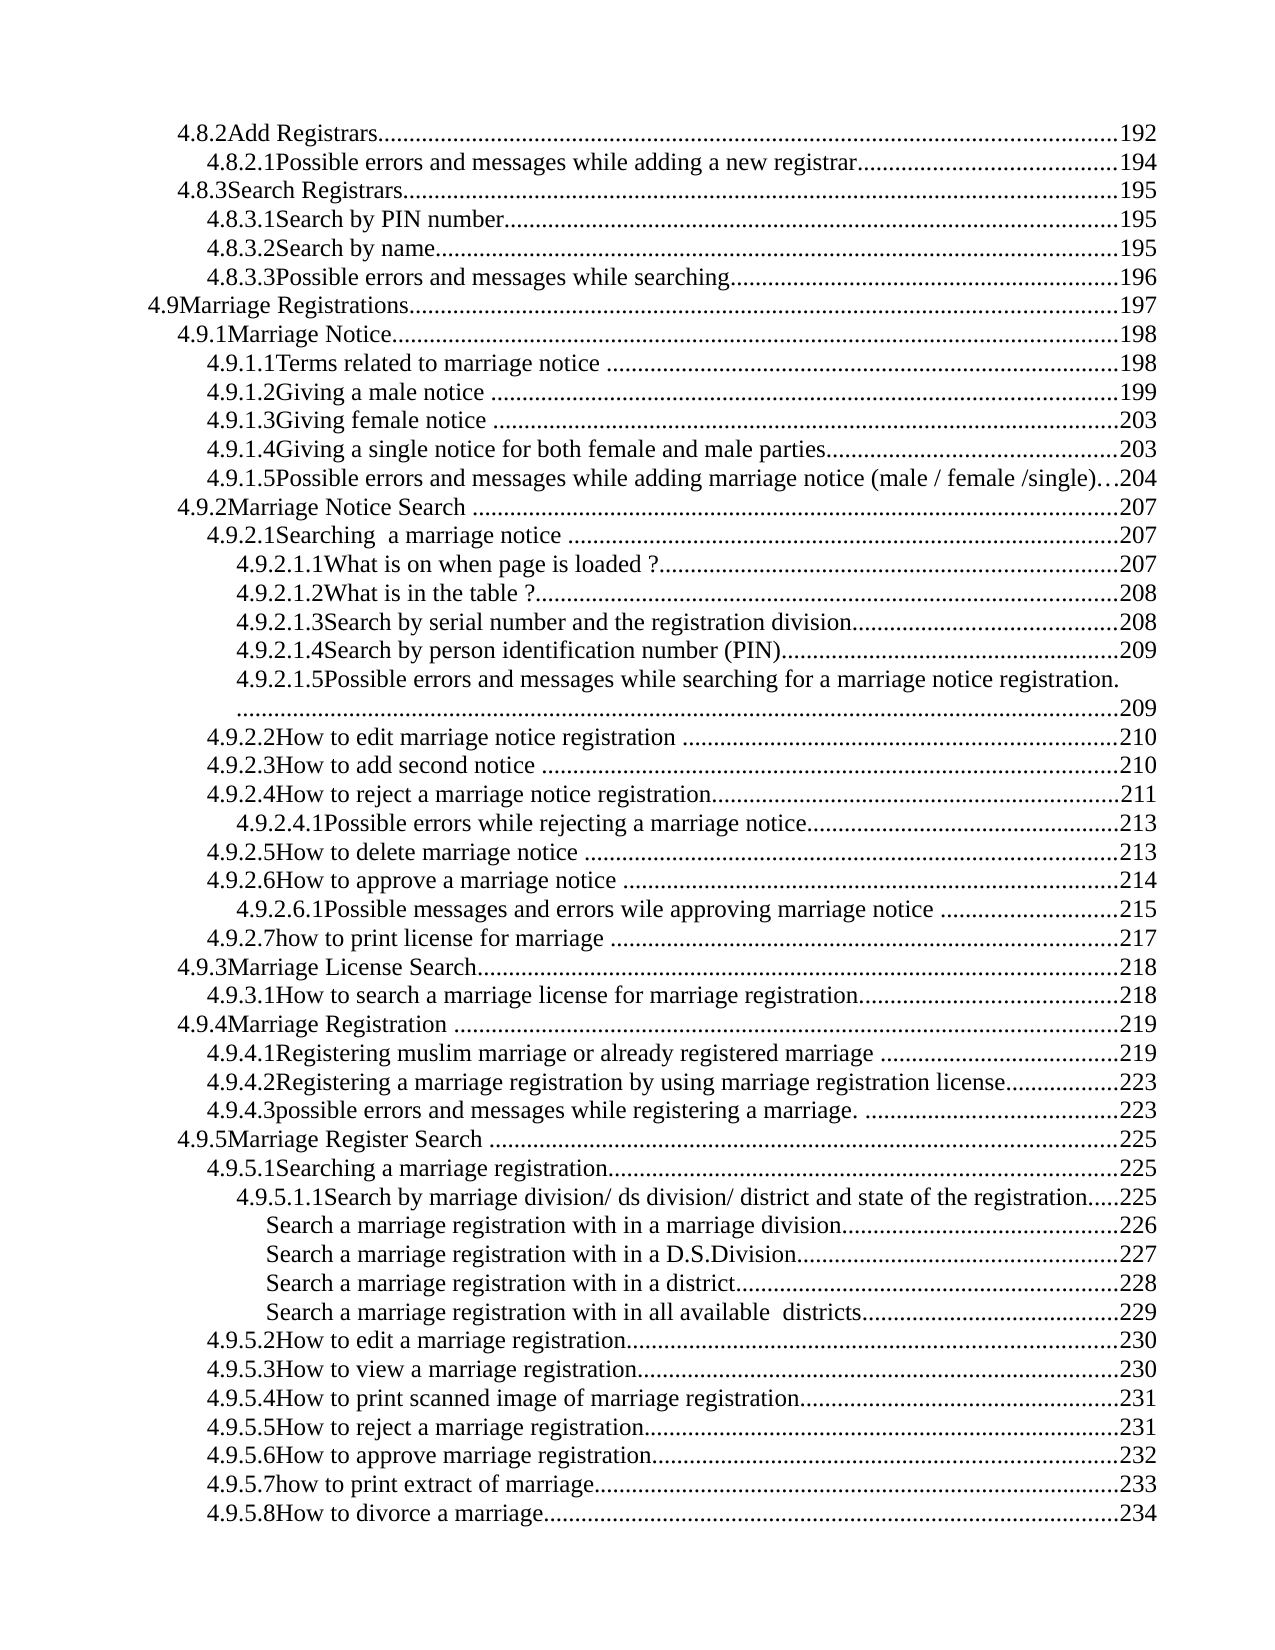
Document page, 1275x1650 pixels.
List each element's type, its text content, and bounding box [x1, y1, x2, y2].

text 4.9.2.7how to print license for marriage 217 [207, 923, 1157, 952]
text 4.9.2.4.1Possible errors while rejecting a marriage notice. 213 [236, 808, 1157, 837]
text 4.9.1.3Giving female notice 203 [207, 406, 1157, 434]
text 4.9.1.4Giving a single notice for both female and male parties. 203 [207, 434, 1157, 463]
text 4.9.4.2Registering a marriage registration by using marriage registration license. 223 [207, 1067, 1157, 1096]
text Search a marriage registration with in all available districts. 229 [266, 1297, 1157, 1326]
text 4.9.2.3How to add second notice 210 [207, 751, 1157, 779]
text 4.9.5.1.1Search by marriage division/ ds division/ district and state of the registration. 225 [236, 1182, 1157, 1211]
text 4.9.2.6.1Possible messages and errors wile approving marriage notice 215 [236, 894, 1157, 923]
text 4.9.2.1Searching a marriage notice 207 [207, 521, 1157, 549]
text 4.8.3.1Search by PIN number 195 [207, 204, 1157, 233]
text 4.9.2.1.1What is on when page is loaded ? 207 [236, 549, 1157, 578]
text 4.9.2.5How to delete marriage notice 213 [207, 837, 1157, 866]
text 4.9.2.1.4Search by person identification number (PIN). 209 [236, 636, 1157, 664]
text 4.9.5.4How to print scanned image of marriage registration. 231 [207, 1383, 1157, 1412]
text 4.9.4.3possible errors and messages while registering a marriage. 223 [207, 1096, 1157, 1124]
text 4.9.5.3How to view a marriage registration. 230 [207, 1354, 1157, 1383]
text 4.8.2Add Registrars 192 [177, 118, 1157, 147]
text 4.9.2.4How to reject a marriage notice registration. 211 [207, 779, 1157, 808]
text 4.9.1.1Terms related to marriage notice 198 [207, 348, 1157, 377]
text 4.9Marriage Registrations 197 [148, 291, 1157, 319]
text 4.9.3Marriage License Search 218 [177, 952, 1157, 981]
text 4.9.2.1.5Possible errors and messages while searching for a marriage notice registration. 209 [236, 664, 1157, 722]
text 4.9.2.1.3Search by serial number and the registration division. 208 [236, 607, 1157, 636]
text 4.9.4.1Registering muslim marriage or already registered marriage 219 [207, 1038, 1157, 1067]
text 4.9.5.1Searching a marriage registration. 225 [207, 1153, 1157, 1182]
text 4.8.3.2Search by name 195 [207, 233, 1157, 262]
text 4.9.5.5How to reject a marriage registration. 231 [207, 1412, 1157, 1441]
text 4.9.5.6How to approve marriage registration. 232 [207, 1441, 1157, 1469]
text 4.9.4Marriage Registration 219 [177, 1009, 1157, 1038]
text 4.9.2.1.2What is in the table ? 208 [236, 578, 1157, 607]
text 4.9.3.1How to search a marriage license for marriage registration. 218 [207, 981, 1157, 1009]
text 4.9.2.6How to approve a marriage notice 214 [207, 866, 1157, 894]
text 4.9.2.2How to edit marriage notice registration 210 [207, 722, 1157, 751]
text 4.8.2.1Possible errors and messages while adding a new registrar 194 [207, 147, 1157, 176]
text 4.9.5.8How to divorce a marriage. 234 [207, 1498, 1157, 1527]
text 4.9.5.2How to edit a marriage registration. 230 [207, 1326, 1157, 1354]
text 4.9.5.7how to print extract of marriage. 233 [207, 1469, 1157, 1498]
text Search a marriage registration with in a district. 228 [266, 1268, 1157, 1297]
text 4.9.1.5Possible errors and messages while adding marriage notice (male / female /single) 204 [207, 463, 1157, 492]
text Search a marriage registration with in a D.S.Division. 227 [266, 1239, 1157, 1268]
text 4.9.5Marriage Register Search 225 [177, 1124, 1157, 1153]
text 4.9.2Marriage Notice Search 207 [177, 492, 1157, 521]
text 4.9.1Marriage Notice 198 [177, 319, 1157, 348]
text 4.9.1.2Giving a male notice 199 [207, 377, 1157, 406]
text 4.8.3.3Possible errors and messages while searching 196 [207, 262, 1157, 291]
text 4.8.3Search Registrars 195 [177, 176, 1157, 204]
text Search a marriage registration with in a marriage division. 226 [266, 1211, 1157, 1239]
